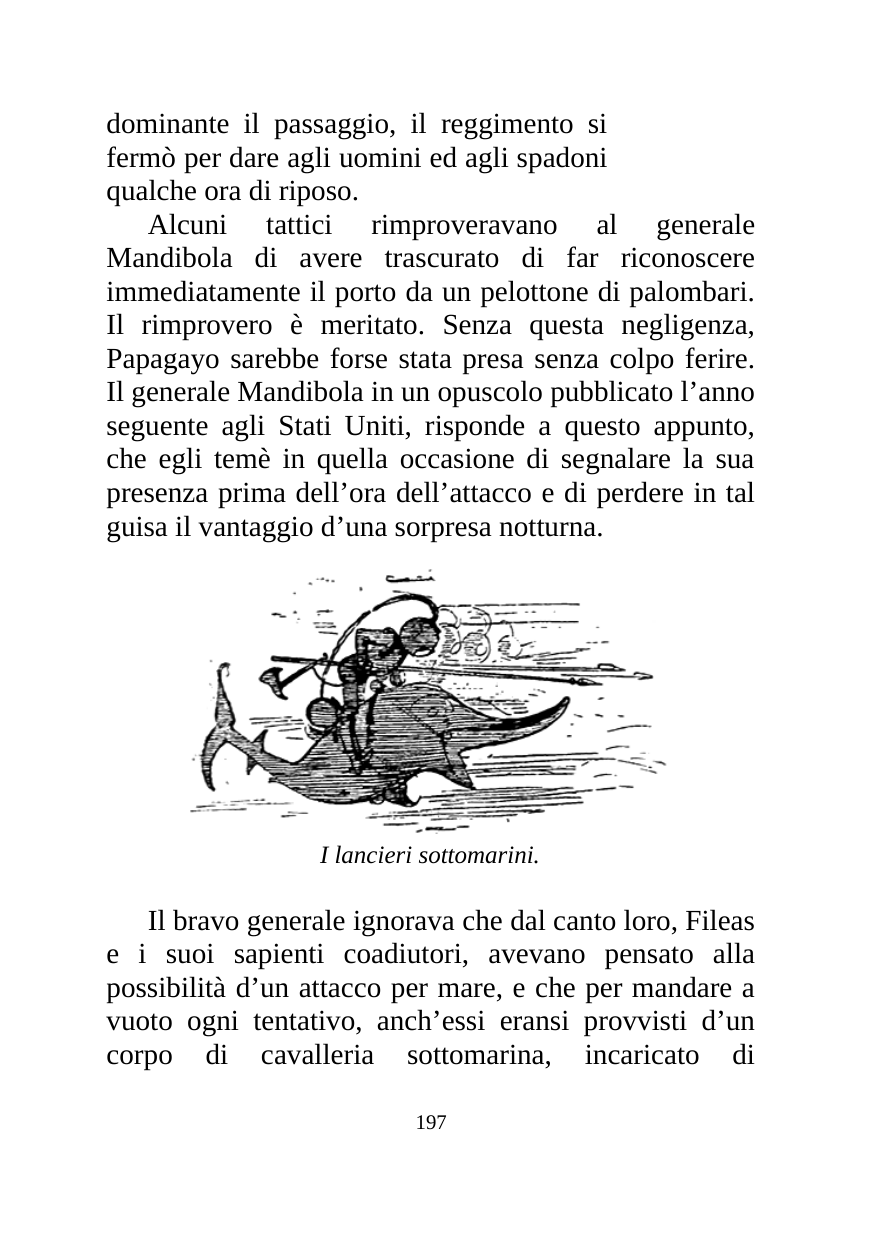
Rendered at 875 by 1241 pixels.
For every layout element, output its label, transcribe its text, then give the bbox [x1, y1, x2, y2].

text Alcuni tattici rimproveravano al generale Mandibola di avere trascurato di far riconoscere immediatamente il porto da un pelottone di palombari. Il rimprovero è meritato. Senza questa negligenza, Papagayo sarebbe forse stata presa senza colpo ferire. Il generale Mandibola in un opuscolo pubblicato l’anno seguente agli Stati Uniti, risponde a questo appunto, che egli temè in quella occasione di segnalare la sua presenza prima dell’ora dell’attacco e di perdere in tal guisa il vantaggio d’una sorpresa notturna. [106, 207, 756, 542]
text dominante il passaggio, il reggimento si fermò per dare agli uomini ed agli spadoni qualche ora di riposo. [106, 106, 608, 207]
text Il bravo generale ignorava che dal canto loro, Fileas e i suoi sapienti coadiutori, avevano pensato alla possibilità d’un attacco per mare, e che per mandare a vuoto ogni tentativo, anch’essi eransi provvisti d’un corpo di cavalleria sottomarina, incaricato di [106, 903, 756, 1070]
text I lancieri sottomarini. [181, 841, 681, 869]
picture [181, 567, 681, 841]
